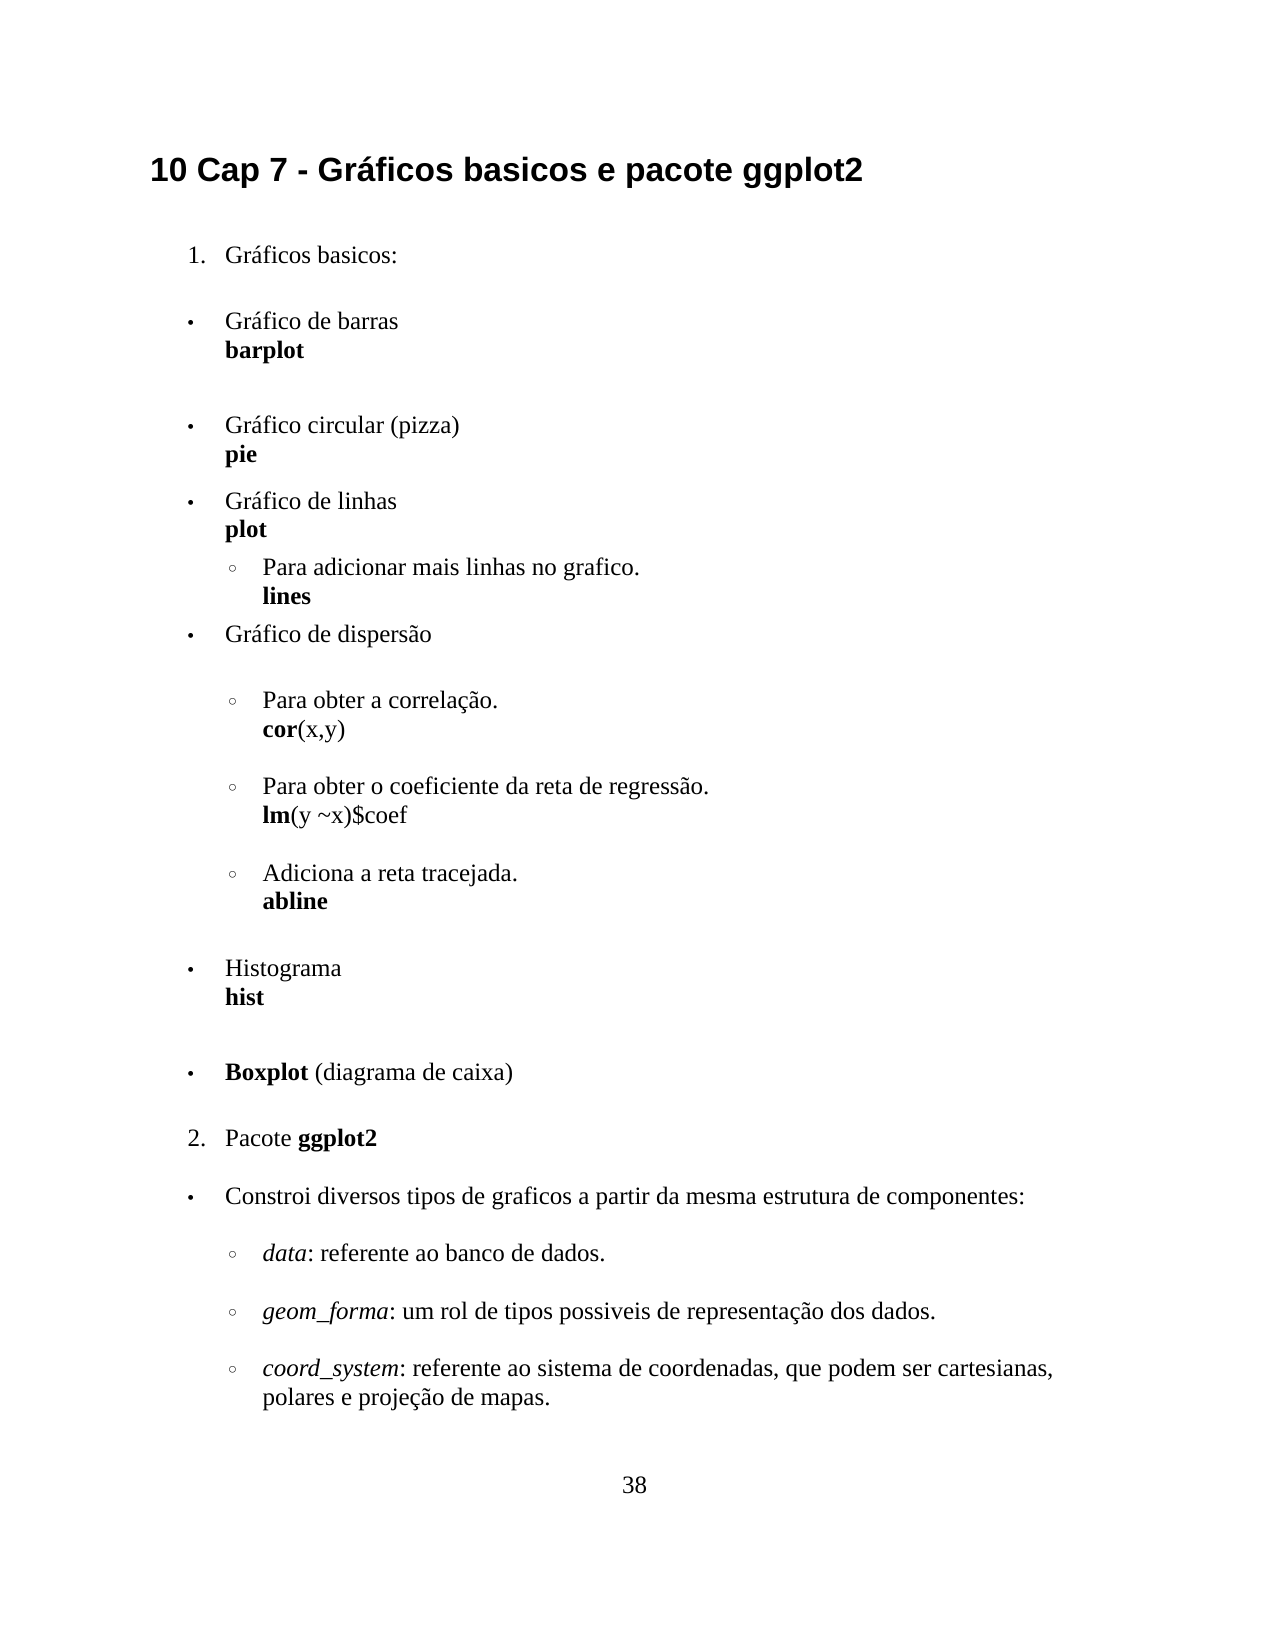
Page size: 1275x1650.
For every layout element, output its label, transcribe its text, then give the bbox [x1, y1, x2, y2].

list coord_system: referente ao sistema de coordenadas, que podem ser cartesianas, polares e projeção de mapas. [225, 1353, 1125, 1440]
list Histograma hist [187, 953, 1125, 1039]
list Para obter o coeficiente da reta de regressão. lm(y ~x)$coef [225, 771, 1125, 858]
subtitle 10 Cap 7 - Gráficos basicos e pacote ggplot2 [150, 150, 1125, 227]
list Gráfico de linhas plot [187, 486, 1125, 543]
list data: referente ao banco de dados. [225, 1238, 1125, 1296]
list Para adicionar mais linhas no grafico. lines [225, 552, 1125, 610]
list Gráficos basicos: [187, 240, 1125, 297]
list Para obter a correlação. cor(x,y) [225, 685, 1125, 771]
list Boxplot (diagrama de caixa) [187, 1057, 1125, 1114]
list Adiciona a reta tracejada. abline [225, 858, 1125, 944]
list Gráfico de dispersão [187, 619, 1125, 676]
list Pacote ggplot2 [187, 1123, 1125, 1181]
list geom_forma: um rol de tipos possiveis de representação dos dados. [225, 1296, 1125, 1353]
list Constroi diversos tipos de graficos a partir da mesma estrutura de componentes: [187, 1181, 1125, 1238]
list Gráfico de barras barplot [187, 306, 1125, 392]
list Gráfico circular (pizza) pie [187, 410, 1125, 468]
